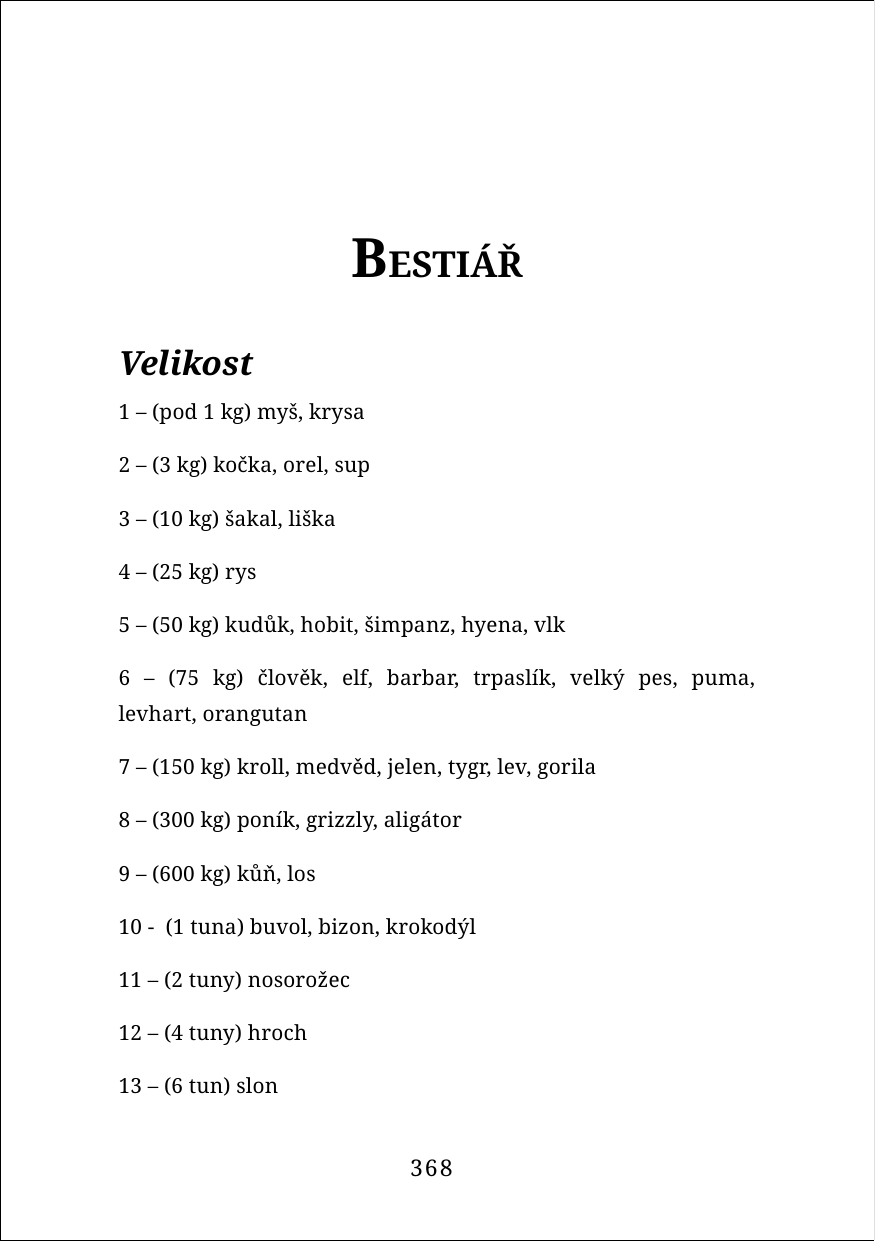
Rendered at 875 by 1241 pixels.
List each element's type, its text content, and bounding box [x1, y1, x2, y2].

text 8 – (300 kg) poník, grizzly, aligátor [118, 805, 756, 834]
text 9 – (600 kg) kůň, los [118, 859, 756, 887]
text 6 – (75 kg) člověk, elf, barbar, trpaslík, velký pes, puma, levhart, orangutan [118, 663, 756, 727]
subtitle Velikost [118, 340, 756, 386]
text 1 – (pod 1 kg) myš, krysa [118, 397, 756, 426]
text 10 - (1 tuna) buvol, bizon, krokodýl [118, 912, 756, 940]
text 2 – (3 kg) kočka, orel, sup [118, 451, 756, 479]
text 13 – (6 tun) slon [118, 1072, 756, 1100]
text 7 – (150 kg) kroll, medvěd, jelen, tygr, lev, gorila [118, 752, 756, 781]
text 12 – (4 tuny) hroch [118, 1018, 756, 1047]
text 11 – (2 tuny) nosorožec [118, 965, 756, 993]
subtitle Bestiář [118, 219, 756, 293]
text 4 – (25 kg) rys [118, 557, 756, 585]
text 5 – (50 kg) kudůk, hobit, šimpanz, hyena, vlk [118, 610, 756, 639]
text 3 – (10 kg) šakal, liška [118, 504, 756, 532]
